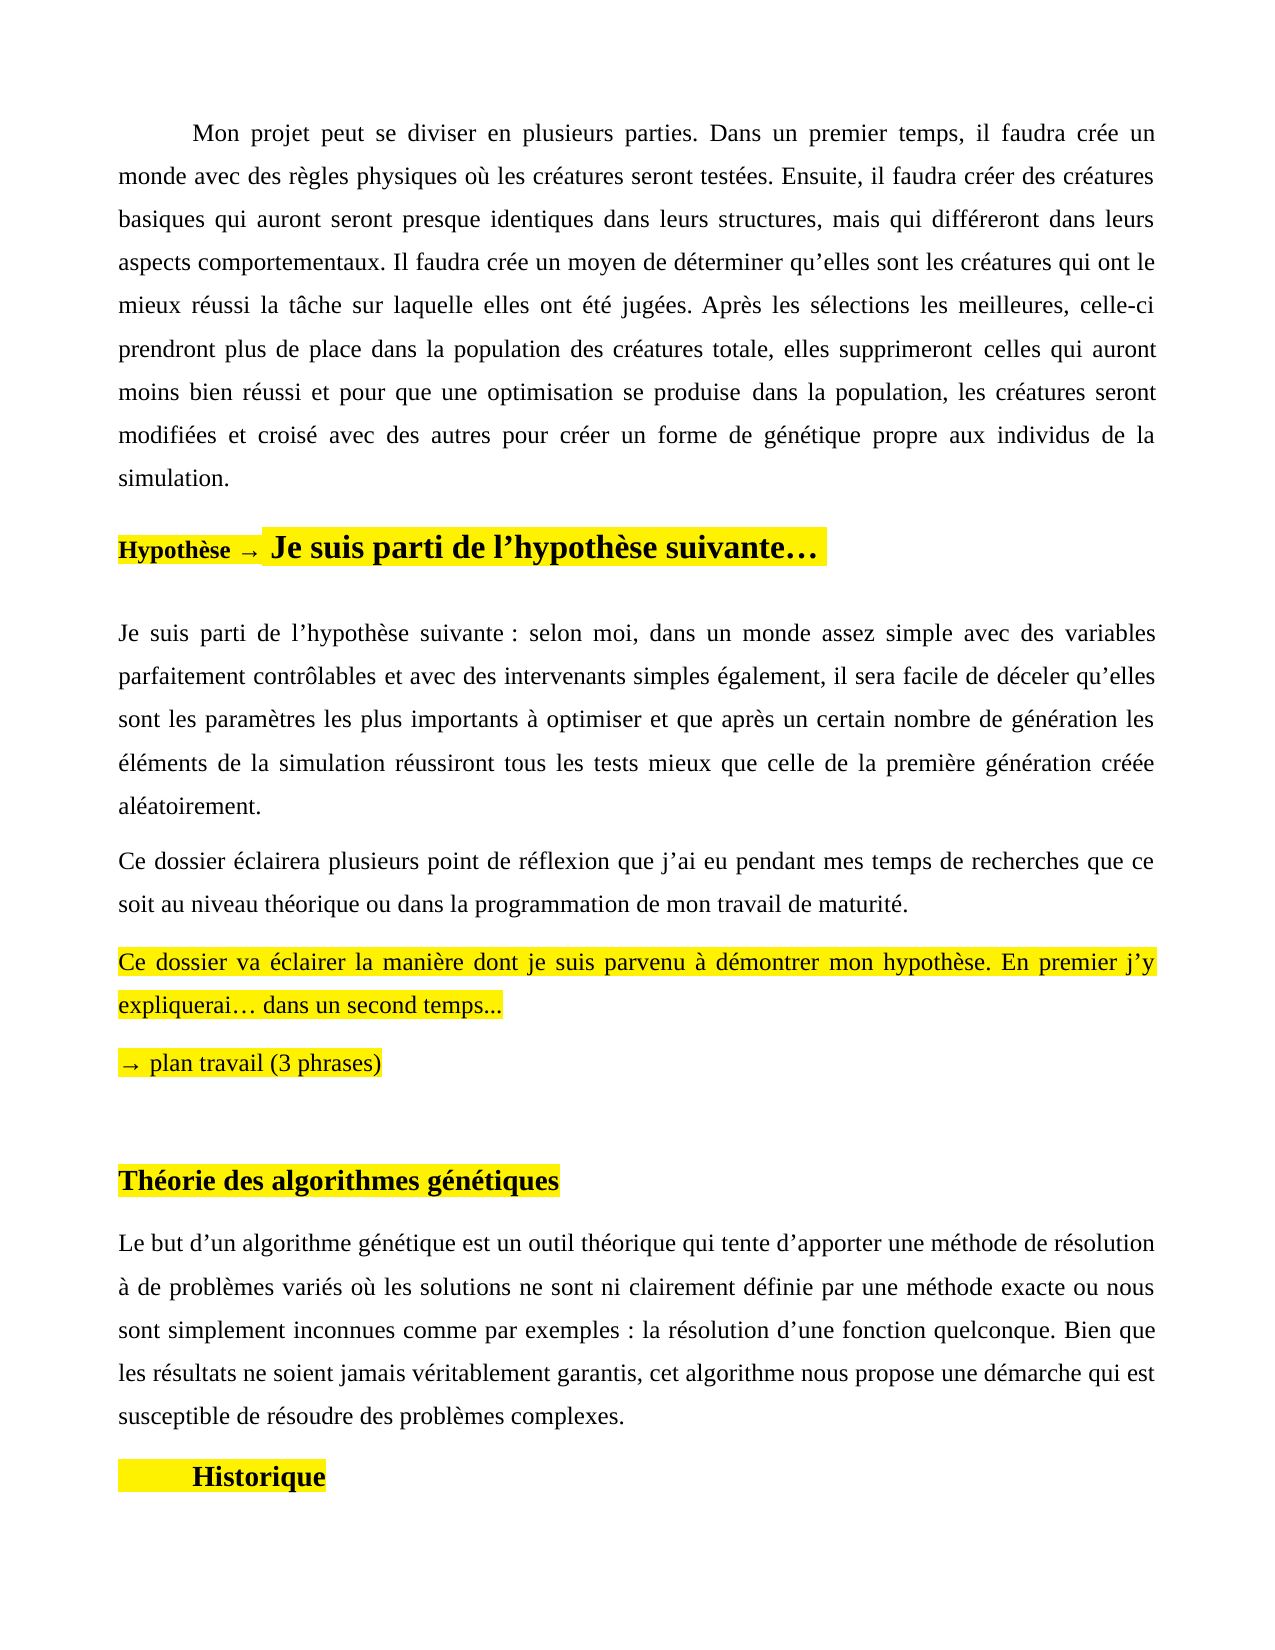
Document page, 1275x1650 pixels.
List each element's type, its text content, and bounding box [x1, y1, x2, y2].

text Théorie des algorithmes génétiques [118, 1163, 1157, 1197]
text Le but d’un algorithme génétique est un outil théorique qui tente d’apporter une méthode de résolution à de problèmes variés où les solutions ne sont ni clairement définie par une méthode exacte ou nous sont simplement inconnues comme par exemples : la résolution d’une fonction quelconque. Bien que les résultats ne soient jamais véritablement garantis, cet algorithme nous propose une démarche qui est susceptible de résoudre des problèmes complexes. [118, 1228, 1157, 1430]
subtitle Je suis parti de l’hypothèse suivante : selon moi, dans un monde assez simple avec des variables parfaitement contrôlables et avec des intervenants simples également, il sera facile de déceler qu’elles sont les paramètres les plus importants à optimiser et que après un certain nombre de génération les éléments de la simulation réussiront tous les tests mieux que celle de la première génération créée aléatoirement. [118, 618, 1157, 819]
subtitle Hypothèse → Je suis parti de l’hypothèse suivante… [118, 527, 1157, 566]
text Mon projet peut se diviser en plusieurs parties. Dans un premier temps, il faudra crée un monde avec des règles physiques où les créatures seront testées. Ensuite, il faudra créer des créatures basiques qui auront seront presque identiques dans leurs structures, mais qui différeront dans leurs aspects comportementaux. Il faudra crée un moyen de déterminer qu’elles sont les créatures qui ont le mieux réussi la tâche sur laquelle elles ont été jugées. Après les sélections les meilleures, celle-ci prendront plus de place dans la population des créatures totale, elles supprimeront celles qui auront moins bien réussi et pour que une optimisation se produise dans la population, les créatures seront modifiées et croisé avec des autres pour créer un forme de génétique propre aux individus de la simulation. [118, 118, 1157, 492]
text Ce dossier éclairera plusieurs point de réflexion que j’ai eu pendant mes temps de recherches que ce soit au niveau théorique ou dans la programmation de mon travail de maturité. [118, 846, 1157, 918]
text Historique [118, 1459, 1157, 1492]
text Ce dossier va éclairer la manière dont je suis parvenu à démontrer mon hypothèse. En premier j’y expliquerai… dans un second temps... [118, 947, 1157, 1019]
text → plan travail (3 phrases) [118, 1048, 1157, 1077]
